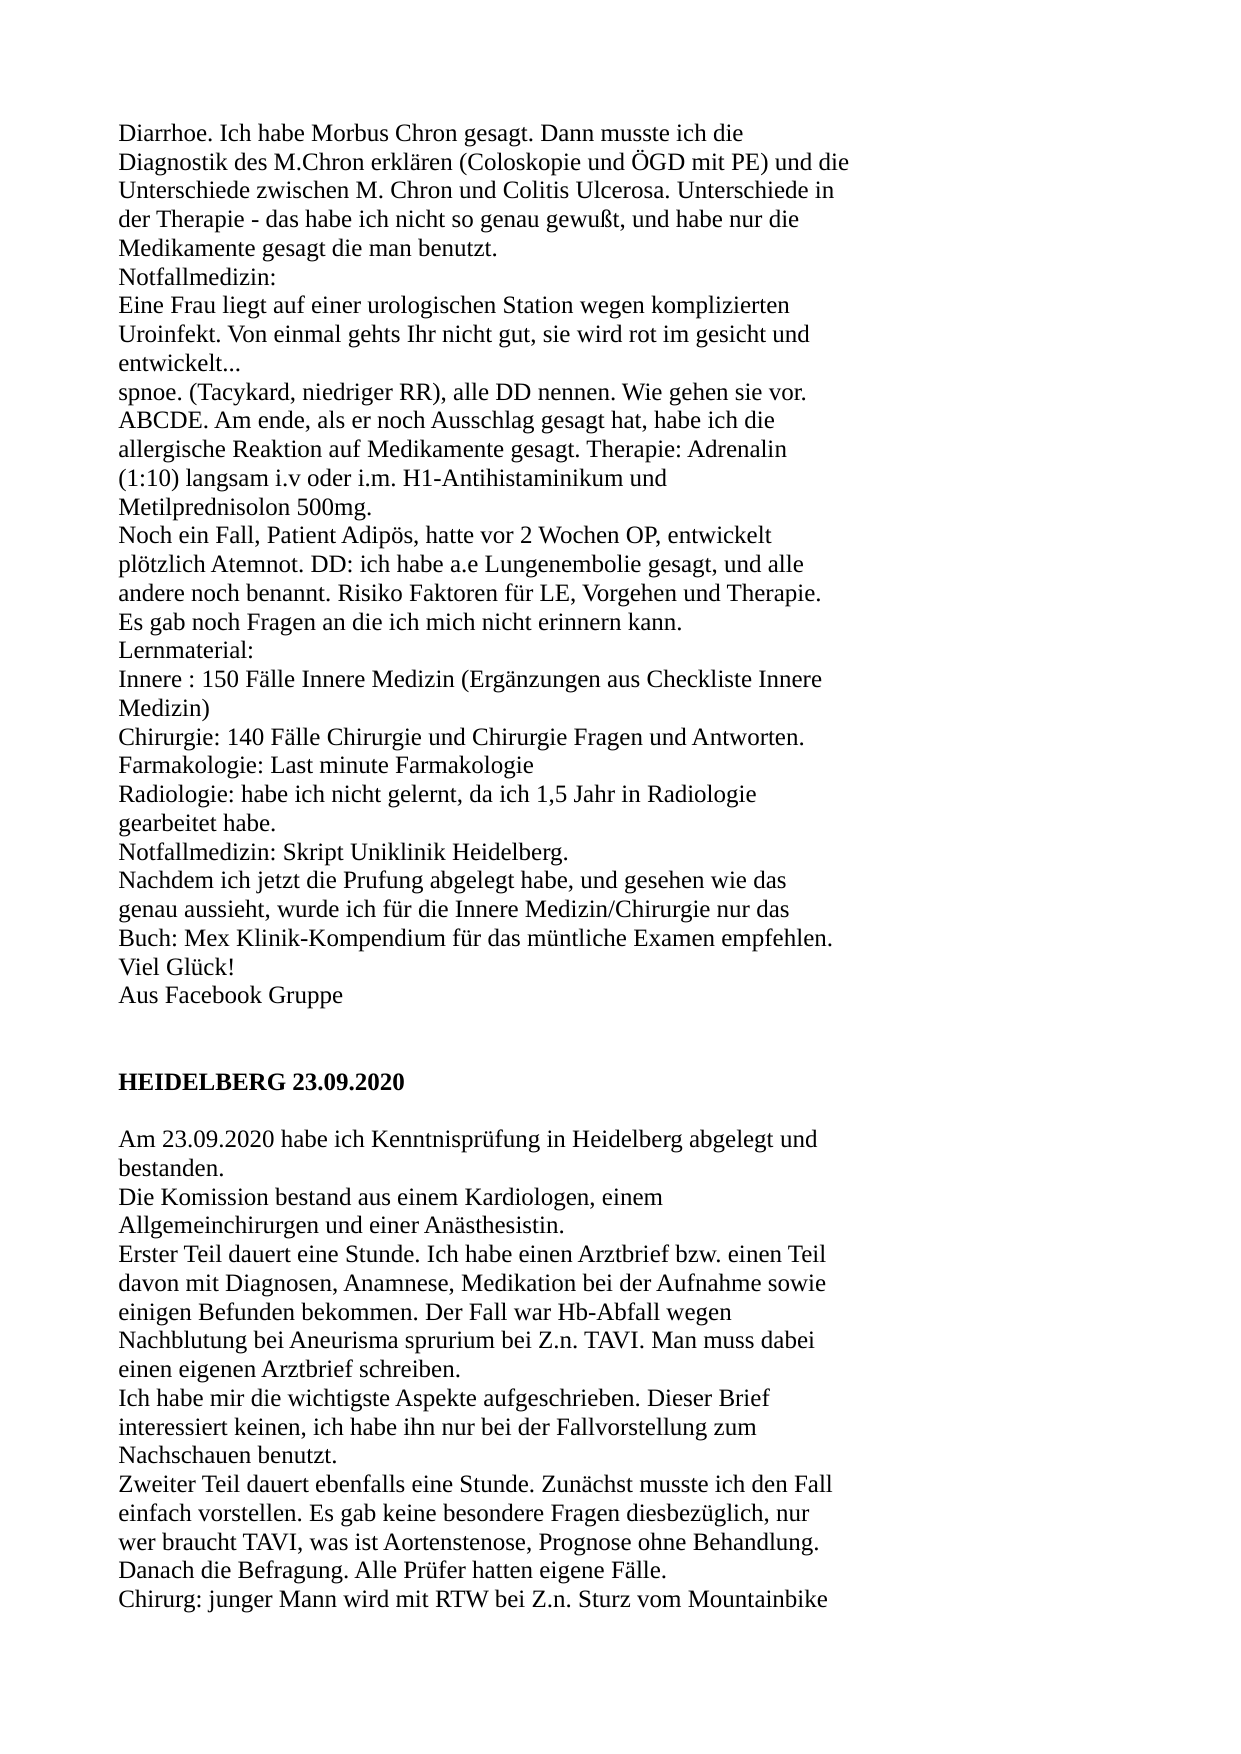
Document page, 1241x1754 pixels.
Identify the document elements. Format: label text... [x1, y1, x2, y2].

text Medikamente gesagt die man benutzt. [118, 233, 1122, 262]
text andere noch benannt. Risiko Faktoren für LE, Vorgehen und Therapie. [118, 578, 1122, 607]
text bestanden. [118, 1153, 1122, 1182]
text Am 23.09.2020 habe ich Kenntnisprüfung in Heidelberg abgelegt und [118, 1124, 1122, 1153]
text einen eigenen Arztbrief schreiben. [118, 1354, 1122, 1383]
text Danach die Befragung. Alle Prüfer hatten eigene Fälle. [118, 1556, 1122, 1584]
text davon mit Diagnosen, Anamnese, Medikation bei der Aufnahme sowie [118, 1268, 1122, 1297]
text Diagnostik des M.Chron erklären (Coloskopie und ÖGD mit PE) und die [118, 147, 1122, 176]
text Notfallmedizin: [118, 262, 1122, 291]
text Diarrhoe. Ich habe Morbus Chron gesagt. Dann musste ich die [118, 118, 1122, 147]
text Innere : 150 Fälle Innere Medizin (Ergänzungen aus Checkliste Innere [118, 664, 1122, 693]
text Nachdem ich jetzt die Prufung abgelegt habe, und gesehen wie das [118, 866, 1122, 894]
text Nachblutung bei Aneurisma sprurium bei Z.n. TAVI. Man muss dabei [118, 1326, 1122, 1354]
text Radiologie: habe ich nicht gelernt, da ich 1,5 Jahr in Radiologie [118, 779, 1122, 808]
text Zweiter Teil dauert ebenfalls eine Stunde. Zunächst musste ich den Fall [118, 1469, 1122, 1498]
text Notfallmedizin: Skript Uniklinik Heidelberg. [118, 837, 1122, 866]
text Nachschauen benutzt. [118, 1441, 1122, 1469]
text Die Komission bestand aus einem Kardiologen, einem [118, 1182, 1122, 1211]
text (1:10) langsam i.v oder i.m. H1-Antihistaminikum und [118, 463, 1122, 492]
text Farmakologie: Last minute Farmakologie [118, 751, 1122, 779]
text Chirurgie: 140 Fälle Chirurgie und Chirurgie Fragen und Antworten. [118, 722, 1122, 751]
text Lernmaterial: [118, 636, 1122, 664]
text Unterschiede zwischen M. Chron und Colitis Ulcerosa. Unterschiede in [118, 176, 1122, 204]
text genau aussieht, wurde ich für die Innere Medizin/Chirurgie nur das [118, 894, 1122, 923]
text interessiert keinen, ich habe ihn nur bei der Fallvorstellung zum [118, 1412, 1122, 1441]
text gearbeitet habe. [118, 808, 1122, 837]
text spnoe. (Tacykard, niedriger RR), alle DD nennen. Wie gehen sie vor. [118, 377, 1122, 406]
text Eine Frau liegt auf einer urologischen Station wegen komplizierten [118, 291, 1122, 319]
text Viel Glück! [118, 952, 1122, 981]
text Buch: Mex Klinik-Kompendium für das müntliche Examen empfehlen. [118, 923, 1122, 952]
text Allgemeinchirurgen und einer Anästhesistin. [118, 1211, 1122, 1239]
text Es gab noch Fragen an die ich mich nicht erinnern kann. [118, 607, 1122, 636]
text der Therapie - das habe ich nicht so genau gewußt, und habe nur die [118, 204, 1122, 233]
text entwickelt... [118, 348, 1122, 377]
text Aus Facebook Gruppe [118, 981, 1122, 1009]
text Uroinfekt. Von einmal gehts Ihr nicht gut, sie wird rot im gesicht und [118, 319, 1122, 348]
text allergische Reaktion auf Medikamente gesagt. Therapie: Adrenalin [118, 434, 1122, 463]
text Medizin) [118, 693, 1122, 722]
text HEIDELBERG 23.09.2020 [118, 1067, 1122, 1096]
text Chirurg: junger Mann wird mit RTW bei Z.n. Sturz vom Mountainbike [118, 1584, 1122, 1613]
text Ich habe mir die wichtigste Aspekte aufgeschrieben. Dieser Brief [118, 1383, 1122, 1412]
text Metilprednisolon 500mg. [118, 492, 1122, 521]
text Noch ein Fall, Patient Adipös, hatte vor 2 Wochen OP, entwickelt [118, 521, 1122, 549]
text plötzlich Atemnot. DD: ich habe a.e Lungenembolie gesagt, und alle [118, 549, 1122, 578]
text einigen Befunden bekommen. Der Fall war Hb-Abfall wegen [118, 1297, 1122, 1326]
text ABCDE. Am ende, als er noch Ausschlag gesagt hat, habe ich die [118, 406, 1122, 434]
text wer braucht TAVI, was ist Aortenstenose, Prognose ohne Behandlung. [118, 1527, 1122, 1556]
text einfach vorstellen. Es gab keine besondere Fragen diesbezüglich, nur [118, 1498, 1122, 1527]
text Erster Teil dauert eine Stunde. Ich habe einen Arztbrief bzw. einen Teil [118, 1239, 1122, 1268]
